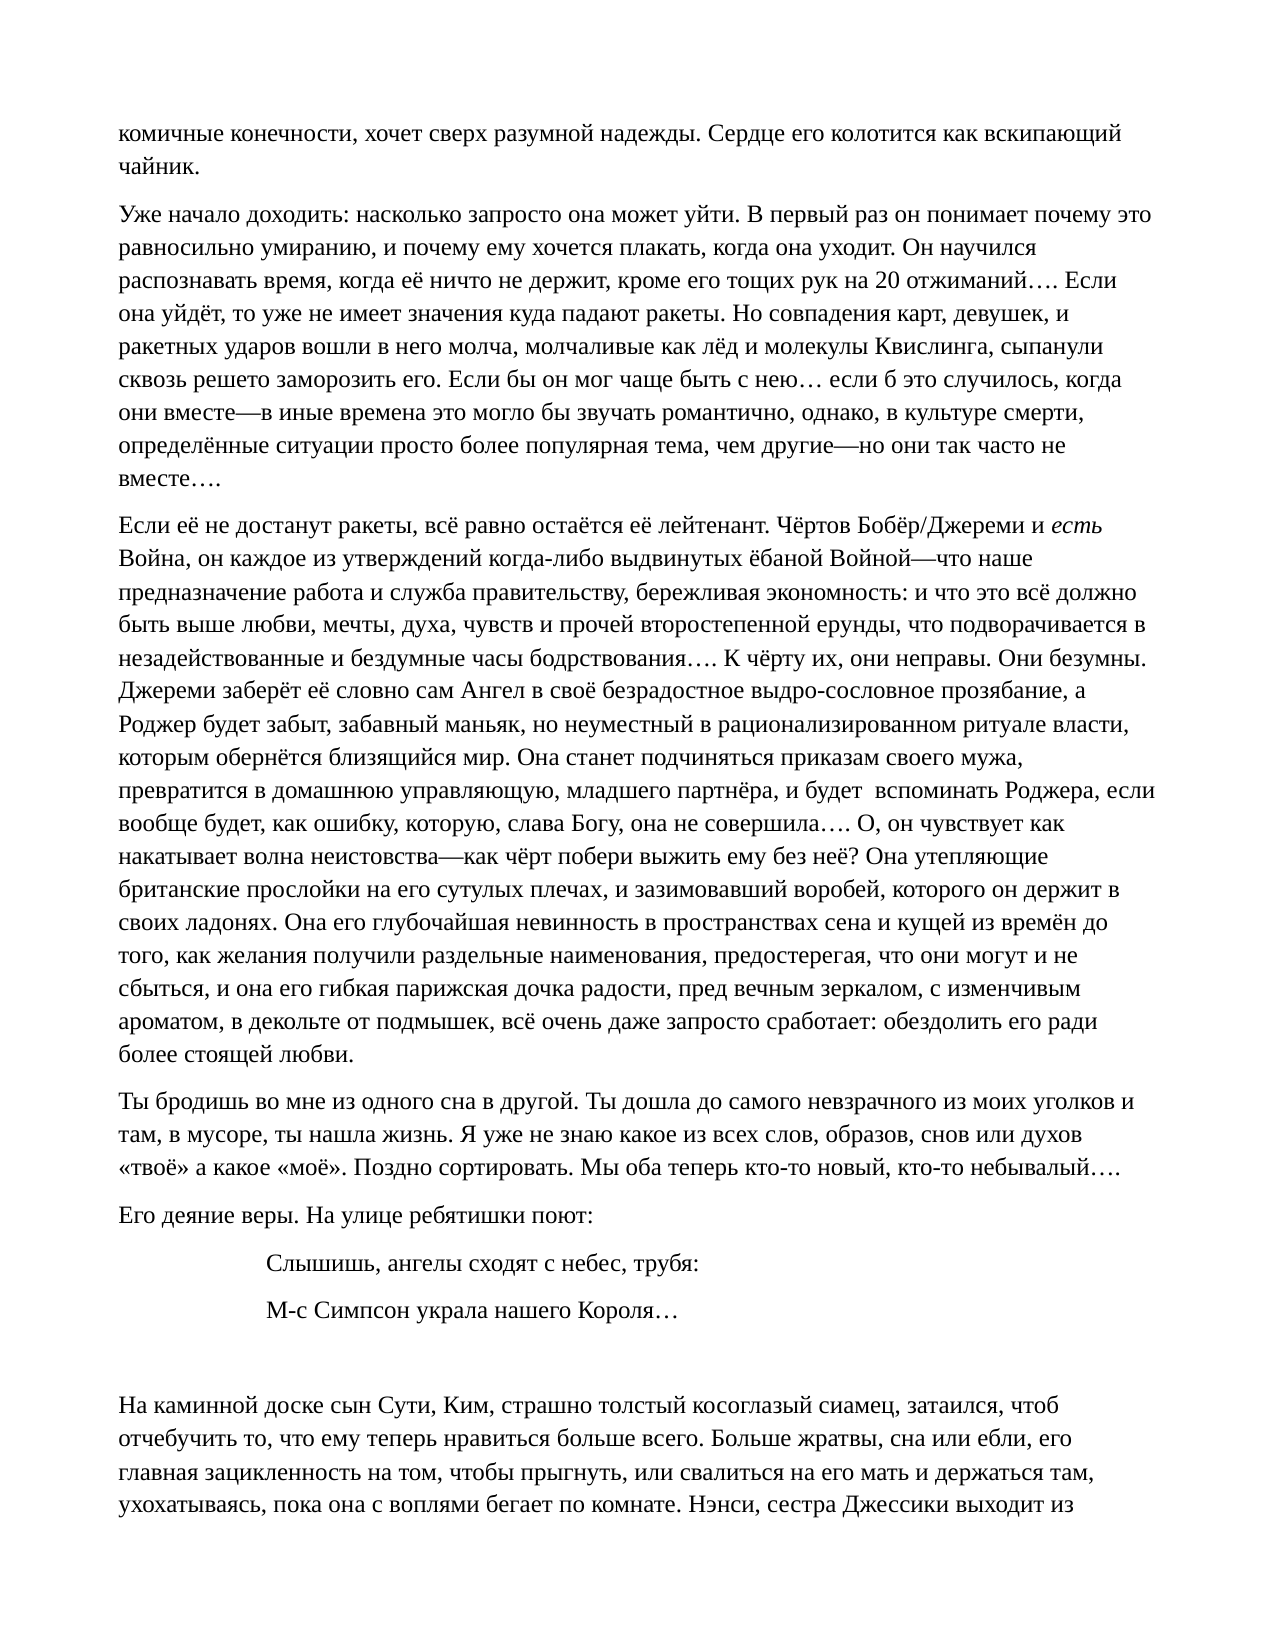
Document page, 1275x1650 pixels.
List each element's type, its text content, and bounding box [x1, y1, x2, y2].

text Если её не достанут ракеты, всё равно остаётся её лейтенант. Чёртов Бобёр/Джереми и есть Война, он каждое из утверждений когда-либо выдвинутых ёбаной Войной—что наше предназначение работа и служба правительству, бережливая экономность: и что это всё должно быть выше любви, мечты, духа, чувств и прочей второстепенной ерунды, что подворачивается в незадействованные и бездумные часы бодрствования…. К чёрту их, они неправы. Они безумны. Джереми заберёт её словно сам Ангел в своё безрадостное выдро-сословное прозябание, а Роджер будет забыт, забавный маньяк, но неуместный в рационализированном ритуале власти, которым обернётся близящийся мир. Она станет подчиняться приказам своего мужа, превратится в домашнюю управляющую, младшего партнёра, и будет вспоминать Роджера, если вообще будет, как ошибку, которую, слава Богу, она не совершила…. О, он чувствует как накатывает волна неистовства—как чёрт побери выжить ему без неё? Она утепляющие британские прослойки на его сутулых плечах, и зазимовавший воробей, которого он держит в своих ладонях. Она его глубочайшая невинность в пространствах сена и кущей из времён до того, как желания получили раздельные наименования, предостерегая, что они могут и не сбыться, и она его гибкая парижская дочка радости, пред вечным зеркалом, с изменчивым ароматом, в декольте от подмышек, всё очень даже запросто сработает: обездолить его ради более стоящей любви. [118, 511, 1157, 1068]
text М-с Симпсон украла нашего Короля… [266, 1295, 1157, 1324]
text комичные конечности, хочет сверх разумной надежды. Сердце его колотится как вскипающий чайник. [118, 118, 1157, 180]
text Его деяние веры. На улице ребятишки поют: [118, 1200, 1157, 1229]
text На каминной доске сын Сути, Ким, страшно толстый косоглазый сиамец, затаился, чтоб отчебучить то, что ему теперь нравиться больше всего. Больше жратвы, сна или ебли, его главная зацикленность на том, чтобы прыгнуть, или свалиться на его мать и держаться там, ухохатываясь, пока она с воплями бегает по комнате. Нэнси, сестра Джессики выходит из [118, 1391, 1157, 1518]
text Ты бродишь во мне из одного сна в другой. Ты дошла до самого невзрачного из моих уголков и там, в мусоре, ты нашла жизнь. Я уже не знаю какое из всех слов, образов, снов или духов «твоё» а какое «моё». Поздно сортировать. Мы оба теперь кто-то новый, кто-то небывалый…. [118, 1086, 1157, 1181]
text Уже начало доходить: насколько запросто она может уйти. В первый раз он понимает почему это равносильно умиранию, и почему ему хочется плакать, когда она уходит. Он научился распознавать время, когда её ничто не держит, кроме его тощих рук на 20 отжиманий…. Если она уйдёт, то уже не имеет значения куда падают ракеты. Но совпадения карт, девушек, и ракетных ударов вошли в него молча, молчаливые как лёд и молекулы Квислинга, сыпанули сквозь решето заморозить его. Если бы он мог чаще быть с нею… если б это случилось, когда они вместе—в иные времена это могло бы звучать романтично, однако, в культуре смерти, определённые ситуации просто более популярная тема, чем другие—но они так часто не вместе…. [118, 199, 1157, 492]
text Слышишь, ангелы сходят с небес, трубя: [266, 1248, 1157, 1276]
